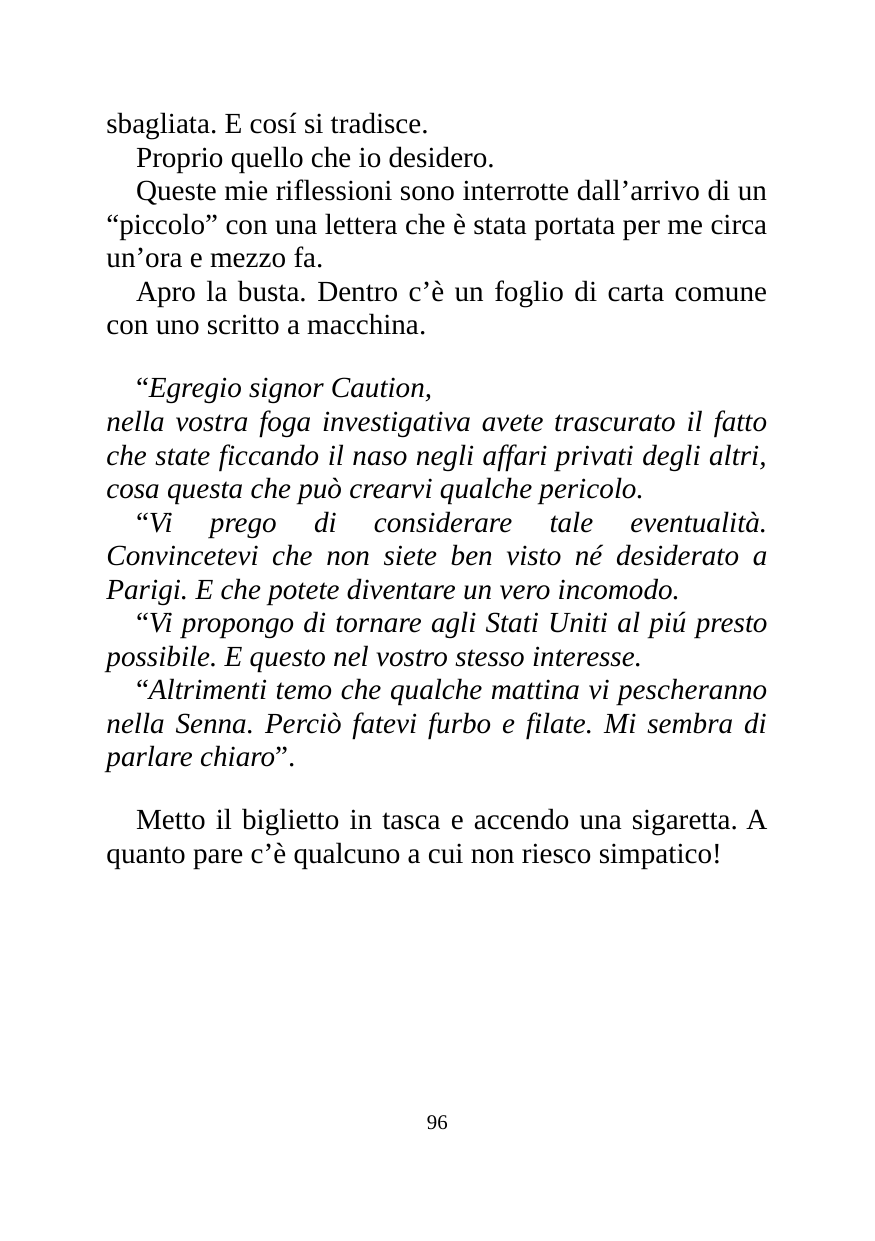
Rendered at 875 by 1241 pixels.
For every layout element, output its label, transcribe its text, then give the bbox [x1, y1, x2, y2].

text “Vi prego di considerare tale eventualità. Convincetevi che non siete ben visto né desiderato a Parigi. E che potete diventare un vero incomodo. [106, 505, 768, 605]
text Proprio quello che io desidero. [106, 140, 768, 173]
text nella vostra foga investigativa avete trascurato il fatto che state ficcando il naso negli affari privati degli altri, cosa questa che può crearvi qualche pericolo. [106, 404, 768, 505]
text Apro la busta. Dentro c’è un foglio di carta comune con uno scritto a macchina. [106, 274, 768, 341]
text sbagliata. E cosí si tradisce. [106, 106, 768, 140]
text “Egregio signor Caution, [106, 371, 768, 404]
text Metto il biglietto in tasca e accendo una sigaretta. A quanto pare c’è qualcuno a cui non riesco simpatico! [106, 802, 768, 869]
text “Vi propongo di tornare agli Stati Uniti al piú presto possibile. E questo nel vostro stesso interesse. [106, 605, 768, 672]
text Queste mie riflessioni sono interrotte dall’arrivo di un “piccolo” con una lettera che è stata portata per me circa un’ora e mezzo fa. [106, 173, 768, 274]
text “Altrimenti temo che qualche mattina vi pescheranno nella Senna. Perciò fatevi furbo e filate. Mi sembra di parlare chiaro”. [106, 672, 768, 773]
